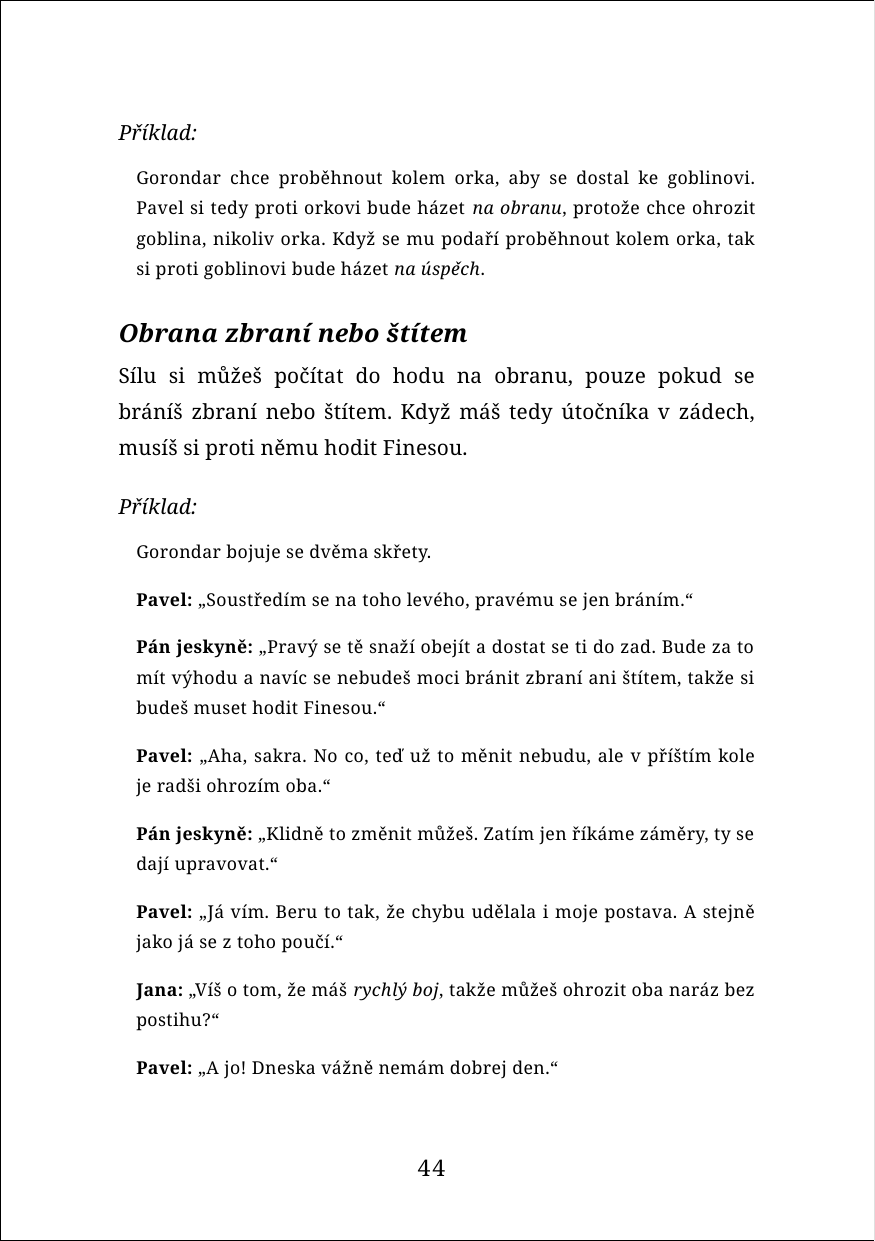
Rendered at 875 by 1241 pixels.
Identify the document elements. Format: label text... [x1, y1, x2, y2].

text Pavel: „Já vím. Beru to tak, že chybu udělala i moje postava. A stejně jako já se z toho poučí.“ [136, 899, 756, 954]
text Příklad: [118, 492, 756, 520]
text Gorondar bojuje se dvěma skřety. [136, 539, 756, 563]
text Pán jeskyně: „Pravý se tě snaží obejít a dostat se ti do zad. Bude za to mít výhodu a navíc se nebudeš moci bránit zbraní ani štítem, takže si budeš muset hodit Finesou.“ [136, 635, 756, 719]
text Gorondar chce proběhnout kolem orka, aby se dostal ke goblinovi. Pavel si tedy proti orkovi bude házet na obranu, protože chce ohrozit goblina, nikoliv orka. Když se mu podaří proběhnout kolem orka, tak si proti goblinovi bude házet na úspěch. [136, 166, 756, 280]
text Příklad: [118, 118, 756, 147]
text Pavel: „Soustředím se na toho levého, pravému se jen bráním.“ [136, 587, 756, 611]
subtitle Obrana zbraní nebo štítem [118, 316, 756, 350]
text Pavel: „Aha, sakra. No co, teď už to měnit nebudu, ale v příštím kole je radši ohrozím oba.“ [136, 743, 756, 798]
text Sílu si můžeš počítat do hodu na obranu, pouze pokud se bráníš zbraní nebo štítem. Když máš tedy útočníka v zádech, musíš si proti němu hodit Finesou. [118, 362, 756, 461]
text Pán jeskyně: „Klidně to změnit můžeš. Zatím jen říkáme záměry, ty se dají upravovat.“ [136, 821, 756, 876]
text Jana: „Víš o tom, že máš rychlý boj, takže můžeš ohrozit oba naráz bez postihu?“ [136, 978, 756, 1032]
text Pavel: „A jo! Dneska vážně nemám dobrej den.“ [136, 1056, 756, 1080]
